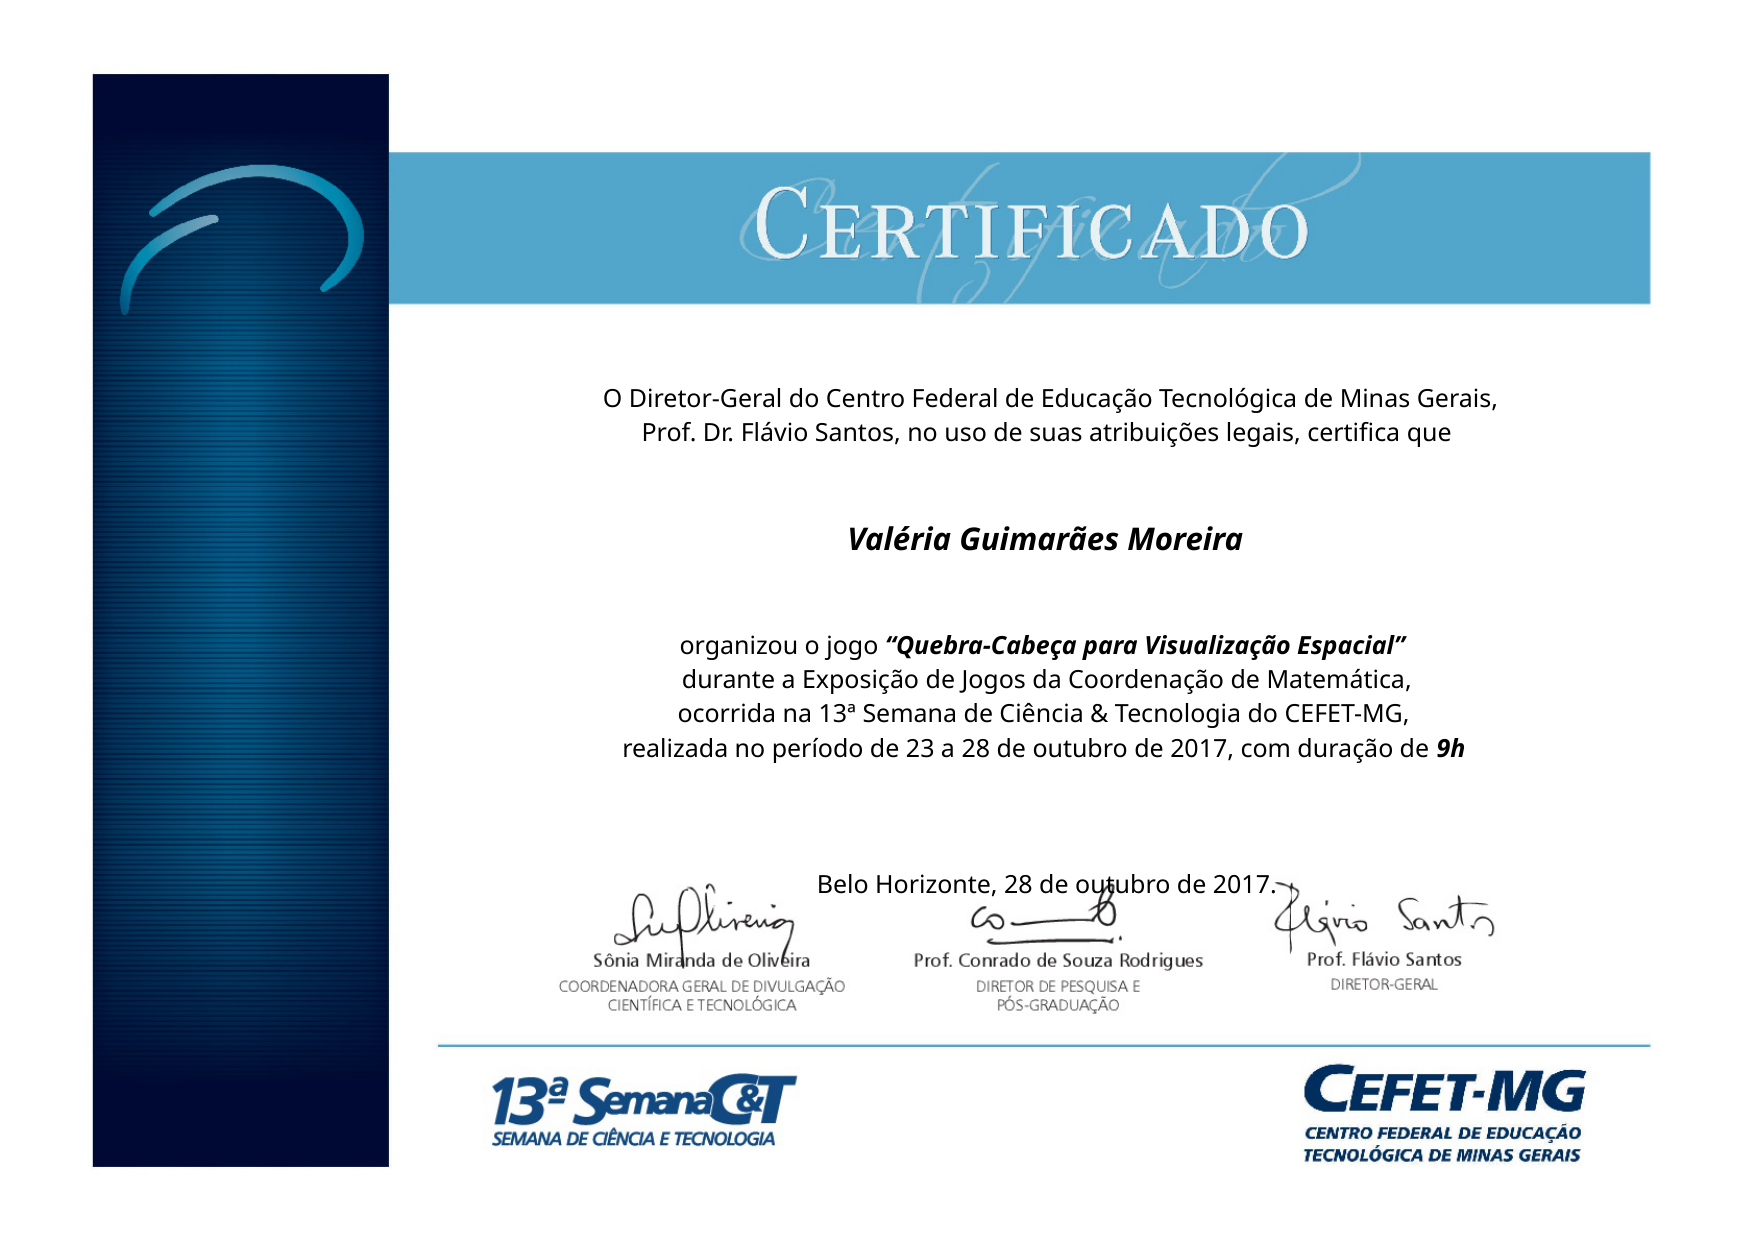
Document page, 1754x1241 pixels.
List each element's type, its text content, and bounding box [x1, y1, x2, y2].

picture [476, 220, 1277, 381]
text Prof. Dr. Flávio Santos, no uso de suas atribuições legais, certifica que [340, 415, 1754, 449]
picture [476, 901, 1277, 1021]
text ocorrida na 13ª Semana de Ciência & Tecnologia do CEFET-MG, [340, 696, 1754, 730]
text Valéria Guimarães Moreira [340, 517, 1754, 560]
picture [476, 764, 1277, 866]
text organizou o jogo “Quebra-Cabeça para Visualização Espacial” [340, 628, 1754, 662]
text Belo Horizonte, 28 de outubro de 2017. [340, 866, 1754, 901]
picture [476, 449, 1277, 517]
text O Diretor-Geral do Centro Federal de Educação Tecnológica de Minas Gerais, [0, 381, 1754, 415]
picture [476, 560, 1277, 628]
text durante a Exposição de Jogos da Coordenação de Matemática, [340, 662, 1754, 696]
text realizada no período de 23 a 28 de outubro de 2017, com duração de 9h [340, 730, 1754, 764]
